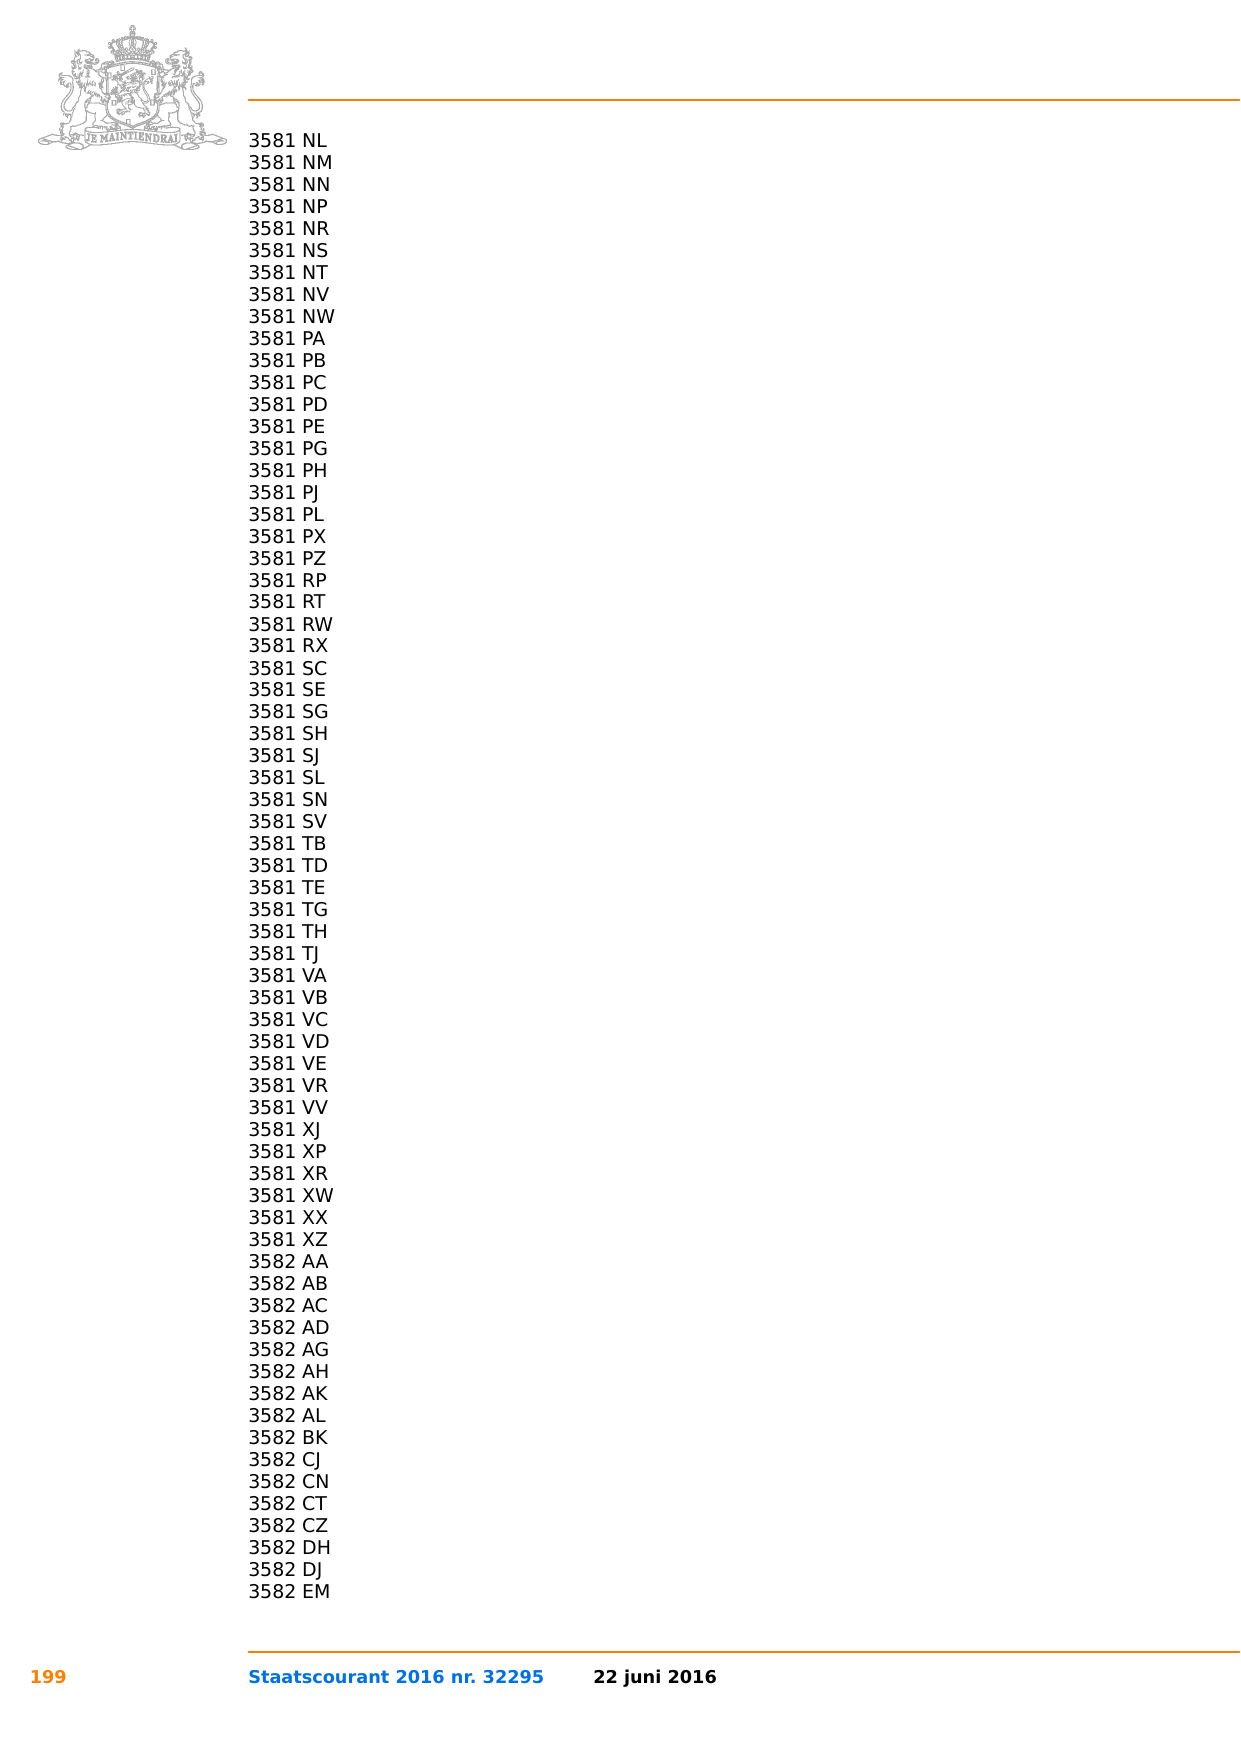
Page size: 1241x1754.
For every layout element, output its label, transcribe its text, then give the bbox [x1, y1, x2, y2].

text 3581 NV [248, 284, 1163, 306]
text 3581 NW [248, 306, 1163, 328]
text 3581 NL [248, 130, 1163, 152]
text 3581 PH [248, 459, 1163, 482]
text 3581 TH [248, 921, 1163, 943]
text 3581 VR [248, 1075, 1163, 1097]
text 3582 AA [248, 1251, 1163, 1273]
text 3581 XW [248, 1185, 1163, 1207]
text 3582 DH [248, 1537, 1163, 1558]
text 3582 AK [248, 1383, 1163, 1405]
text 3581 PL [248, 503, 1163, 526]
text 3582 CT [248, 1493, 1163, 1514]
text 3581 PX [248, 526, 1163, 547]
text 3581 XZ [248, 1229, 1163, 1251]
text 3581 NM [248, 152, 1163, 174]
text 3581 TD [248, 855, 1163, 877]
text 3581 PA [248, 328, 1163, 350]
text 3581 PE [248, 416, 1163, 438]
text 3581 RT [248, 591, 1163, 613]
picture [38, 25, 227, 150]
text 3581 SG [248, 701, 1163, 723]
text 3581 SH [248, 723, 1163, 745]
text 3581 VV [248, 1097, 1163, 1119]
text 3581 PJ [248, 482, 1163, 503]
text 3581 RP [248, 569, 1163, 591]
text 3581 PZ [248, 547, 1163, 569]
text 3581 XJ [248, 1119, 1163, 1141]
text 3582 CZ [248, 1514, 1163, 1537]
text 3582 BK [248, 1427, 1163, 1449]
text 3581 PG [248, 438, 1163, 459]
text 3581 NP [248, 196, 1163, 218]
text 3581 TB [248, 833, 1163, 855]
text 3581 TJ [248, 943, 1163, 965]
text 3582 AG [248, 1339, 1163, 1361]
text 3581 VE [248, 1053, 1163, 1075]
text 3581 VC [248, 1009, 1163, 1031]
text 3581 PB [248, 350, 1163, 372]
text 3582 EM [248, 1581, 1163, 1602]
text 3582 AC [248, 1295, 1163, 1317]
text 3581 SV [248, 811, 1163, 833]
text 3581 SJ [248, 745, 1163, 767]
text 3581 XP [248, 1141, 1163, 1163]
text 3582 CJ [248, 1449, 1163, 1471]
text 3581 VA [248, 965, 1163, 987]
text 3581 NT [248, 262, 1163, 284]
text 3581 RX [248, 635, 1163, 657]
text 3582 CN [248, 1471, 1163, 1493]
text 3582 AB [248, 1273, 1163, 1295]
text 3581 VB [248, 987, 1163, 1009]
text 3581 RW [248, 613, 1163, 635]
text 3581 NR [248, 218, 1163, 240]
text 3581 VD [248, 1031, 1163, 1053]
text 3581 SN [248, 789, 1163, 811]
text 3581 PD [248, 394, 1163, 416]
text 3581 XX [248, 1207, 1163, 1229]
text 3581 PC [248, 372, 1163, 394]
text 3581 NN [248, 174, 1163, 196]
text 3582 DJ [248, 1558, 1163, 1581]
text 3582 AL [248, 1405, 1163, 1427]
text 3582 AD [248, 1317, 1163, 1339]
text 3581 NS [248, 240, 1163, 262]
text 3581 TG [248, 899, 1163, 921]
text 3581 SC [248, 657, 1163, 679]
text 3581 SL [248, 767, 1163, 789]
text 3582 AH [248, 1361, 1163, 1383]
text 3581 XR [248, 1163, 1163, 1185]
text 3581 SE [248, 679, 1163, 701]
text 3581 TE [248, 877, 1163, 899]
